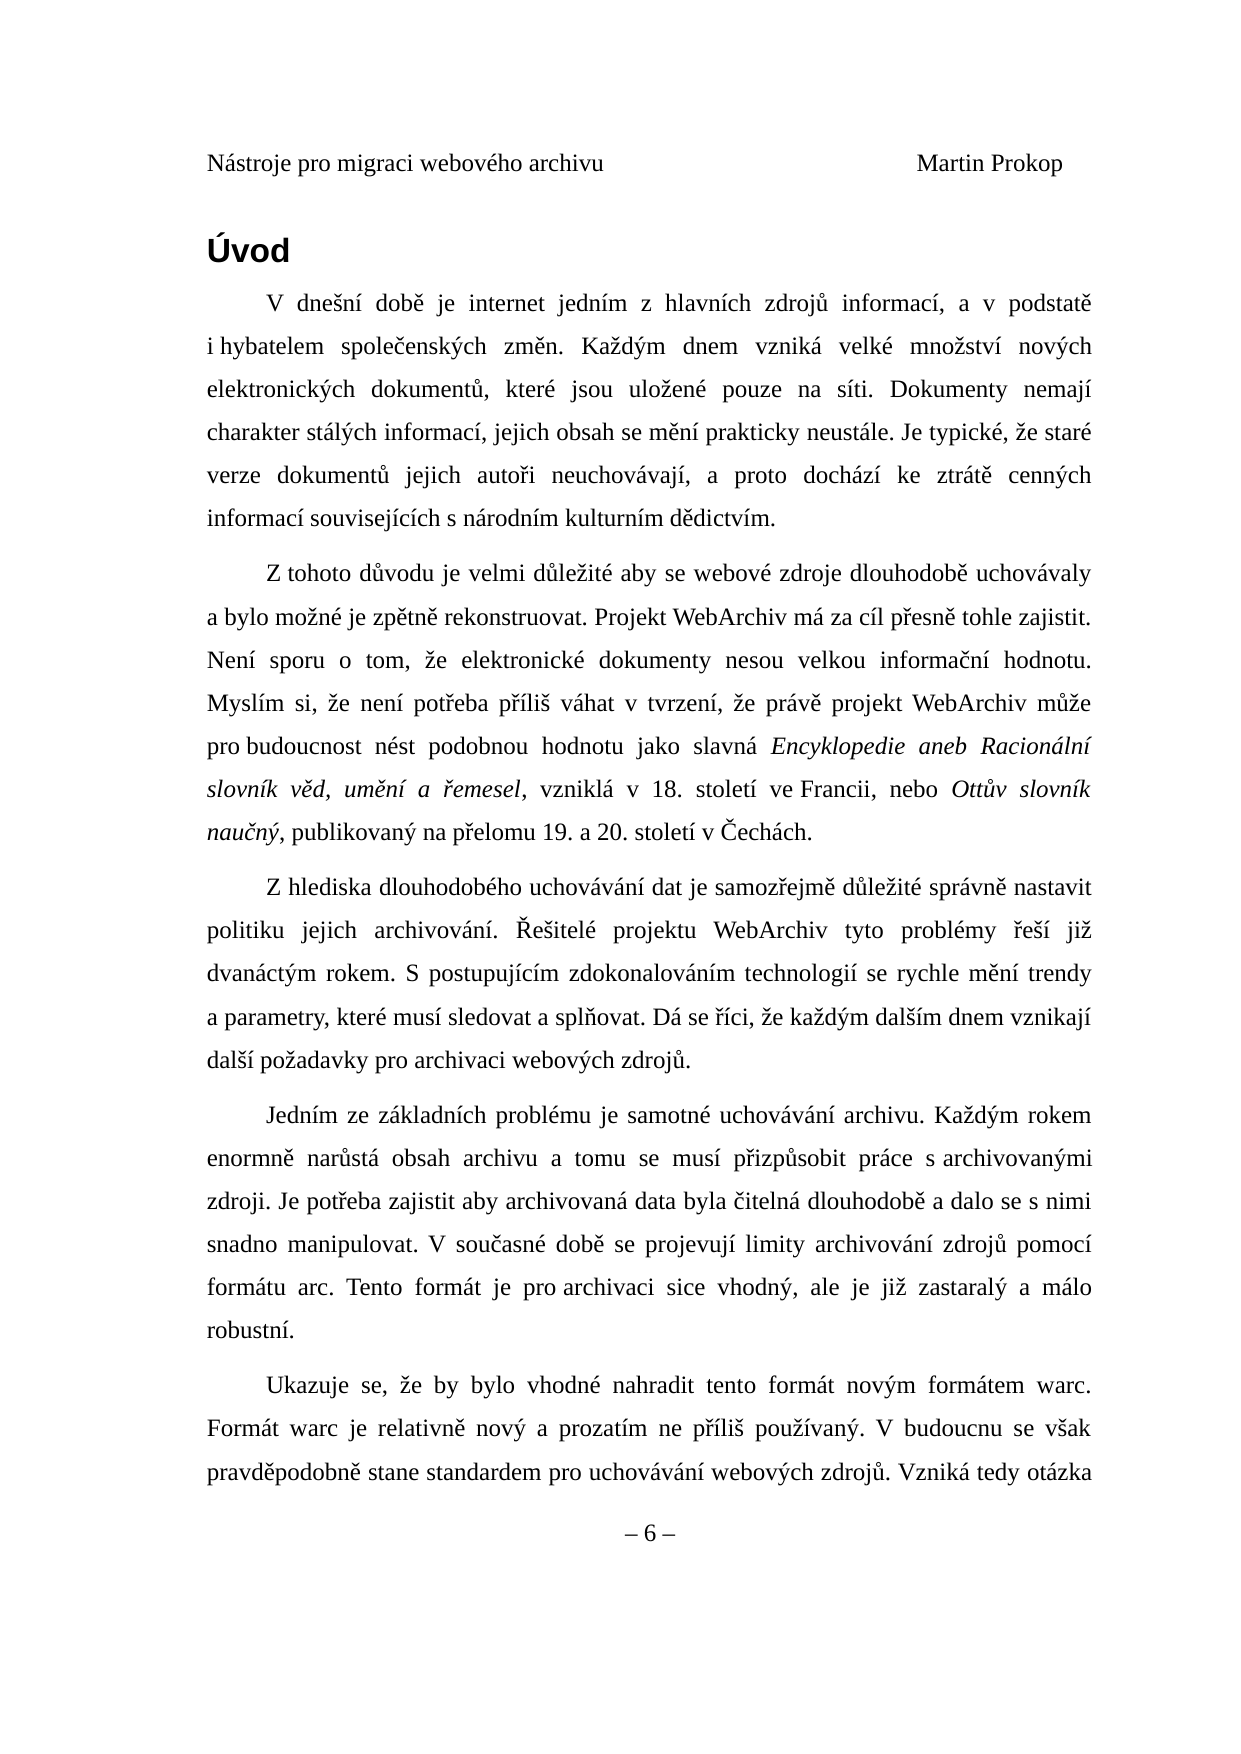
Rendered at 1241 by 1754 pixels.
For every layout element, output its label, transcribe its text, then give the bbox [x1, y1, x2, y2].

text V dnešní době je internet jedním z hlavních zdrojů informací, a v podstatě i hybatelem společenských změn. Každým dnem vzniká velké množství nových elektronických dokumentů, které jsou uložené pouze na síti. Dokumenty nemají charakter stálých informací, jejich obsah se mění prakticky neustále. Je typické, že staré verze dokumentů jejich autoři neuchovávají, a proto dochází ke ztrátě cenných informací souvisejících s národním kulturním dědictvím. [207, 288, 1093, 532]
text Z hlediska dlouhodobého uchovávání dat je samozřejmě důležité správně nastavit politiku jejich archivování. Řešitelé projektu WebArchiv tyto problémy řeší již dvanáctým rokem. S postupujícím zdokonalováním technologií se rychle mění trendy a parametry, které musí sledovat a splňovat. Dá se říci, že každým dalším dnem vznikají další požadavky pro archivaci webových zdrojů. [207, 872, 1093, 1073]
text Jedním ze základních problému je samotné uchovávání archivu. Každým rokem enormně narůstá obsah archivu a tomu se musí přizpůsobit práce s archivovanými zdroji. Je potřeba zajistit aby archivovaná data byla čitelná dlouhodobě a dalo se s nimi snadno manipulovat. V současné době se projevují limity archivování zdrojů pomocí formátu arc. Tento formát je pro archivaci sice vhodný, ale je již zastaralý a málo robustní. [207, 1100, 1093, 1344]
text Ukazuje se, že by bylo vhodné nahradit tento formát novým formátem warc. Formát warc je relativně nový a prozatím ne příliš používaný. V budoucnu se však pravděpodobně stane standardem pro uchovávání webových zdrojů. Vzniká tedy otázka [207, 1370, 1093, 1485]
subtitle Úvod [207, 231, 1093, 269]
text Z tohoto důvodu je velmi důležité aby se webové zdroje dlouhodobě uchovávaly a bylo možné je zpětně rekonstruovat. Projekt WebArchiv má za cíl přesně tohle zajistit. Není sporu o tom, že elektronické dokumenty nesou velkou informační hodnotu. Myslím si, že není potřeba příliš váhat v tvrzení, že právě projekt WebArchiv může pro budoucnost nést podobnou hodnotu jako slavná Encyklopedie aneb Racionální slovník věd, umění a řemesel, vzniklá v 18. století ve Francii, nebo Ottův slovník naučný, publikovaný na přelomu 19. a 20. století v Čechách. [207, 558, 1093, 846]
